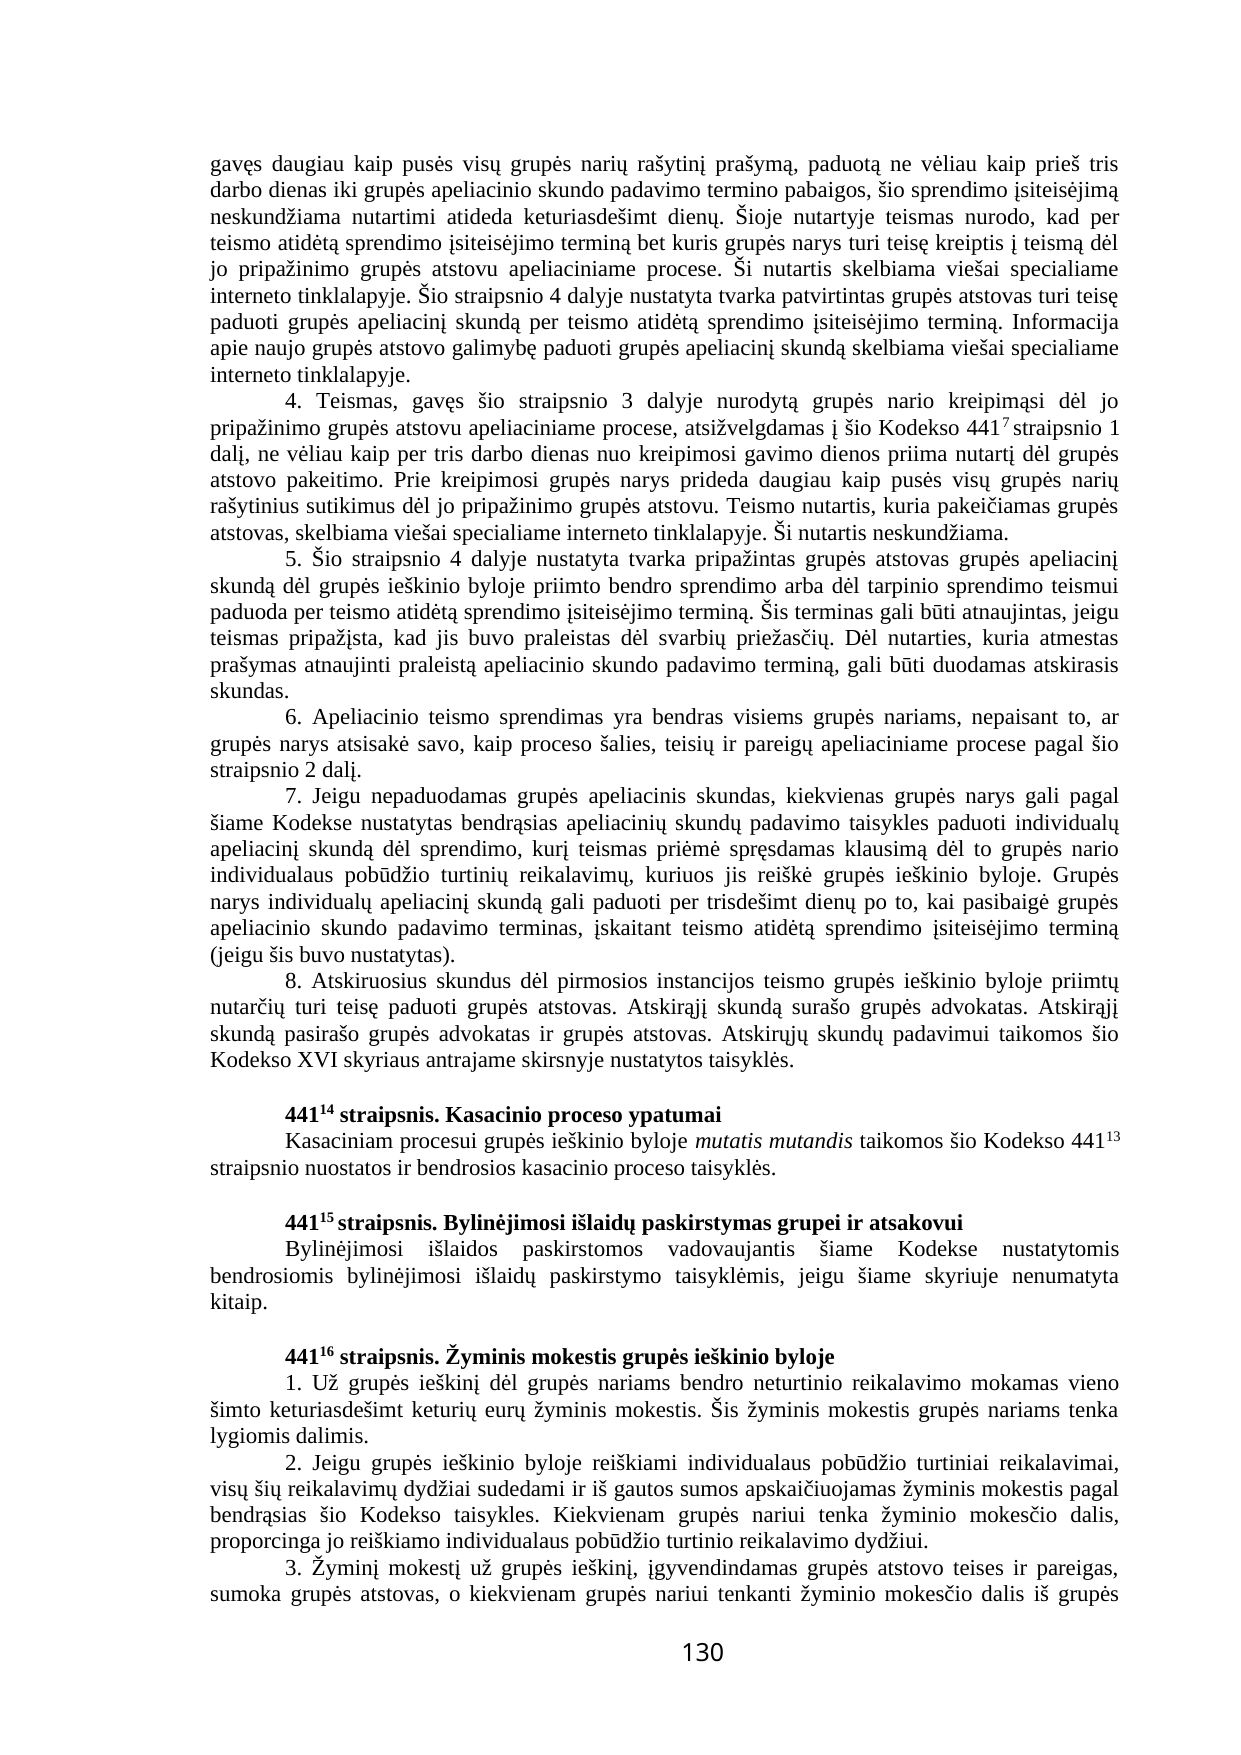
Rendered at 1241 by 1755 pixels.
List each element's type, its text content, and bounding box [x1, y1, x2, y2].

text 4. Teismas, gavęs šio straipsnio 3 dalyje nurodytą grupės nario kreipimąsi dėl jo pripažinimo grupės atstovu apeliaciniame procese, atsižvelgdamas į šio Kodekso 4417 straipsnio 1 dalį, ne vėliau kaip per tris darbo dienas nuo kreipimosi gavimo dienos priima nutartį dėl grupės atstovo pakeitimo. Prie kreipimosi grupės narys prideda daugiau kaip pusės visų grupės narių rašytinius sutikimus dėl jo pripažinimo grupės atstovu. Teismo nutartis, kuria pakeičiamas grupės atstovas, skelbiama viešai specialiame interneto tinklalapyje. Ši nutartis neskundžiama. [210, 387, 1120, 545]
text 44115 straipsnis. Bylinėjimosi išlaidų paskirstymas grupei ir atsakovui [210, 1209, 1120, 1235]
text 5. Šio straipsnio 4 dalyje nustatyta tvarka pripažintas grupės atstovas grupės apeliacinį skundą dėl grupės ieškinio byloje priimto bendro sprendimo arba dėl tarpinio sprendimo teismui paduoda per teismo atidėtą sprendimo įsiteisėjimo terminą. Šis terminas gali būti atnaujintas, jeigu teismas pripažįsta, kad jis buvo praleistas dėl svarbių priežasčių. Dėl nutarties, kuria atmestas prašymas atnaujinti praleistą apeliacinio skundo padavimo terminą, gali būti duodamas atskirasis skundas. [210, 545, 1120, 703]
text 44116 straipsnis. Žyminis mokestis grupės ieškinio byloje [210, 1343, 1120, 1369]
text Kasaciniam procesui grupės ieškinio byloje mutatis mutandis taikomos šio Kodekso 44113 straipsnio nuostatos ir bendrosios kasacinio proceso taisyklės. [210, 1127, 1120, 1180]
text 8. Atskiruosius skundus dėl pirmosios instancijos teismo grupės ieškinio byloje priimtų nutarčių turi teisę paduoti grupės atstovas. Atskirąjį skundą surašo grupės advokatas. Atskirąjį skundą pasirašo grupės advokatas ir grupės atstovas. Atskirųjų skundų padavimui taikomos šio Kodekso XVI skyriaus antrajame skirsnyje nustatytos taisyklės. [210, 967, 1120, 1072]
text Bylinėjimosi išlaidos paskirstomos vadovaujantis šiame Kodekse nustatytomis bendrosiomis bylinėjimosi išlaidų paskirstymo taisyklėmis, jeigu šiame skyriuje nenumatyta kitaip. [210, 1235, 1120, 1314]
text 7. Jeigu nepaduodamas grupės apeliacinis skundas, kiekvienas grupės narys gali pagal šiame Kodekse nustatytas bendrąsias apeliacinių skundų padavimo taisykles paduoti individualų apeliacinį skundą dėl sprendimo, kurį teismas priėmė spręsdamas klausimą dėl to grupės nario individualaus pobūdžio turtinių reikalavimų, kuriuos jis reiškė grupės ieškinio byloje. Grupės narys individualų apeliacinį skundą gali paduoti per trisdešimt dienų po to, kai pasibaigė grupės apeliacinio skundo padavimo terminas, įskaitant teismo atidėtą sprendimo įsiteisėjimo terminą (jeigu šis buvo nustatytas). [210, 782, 1120, 967]
text 6. Apeliacinio teismo sprendimas yra bendras visiems grupės nariams, nepaisant to, ar grupės narys atsisakė savo, kaip proceso šalies, teisių ir pareigų apeliaciniame procese pagal šio straipsnio 2 dalį. [210, 703, 1120, 782]
text 3. Žyminį mokestį už grupės ieškinį, įgyvendindamas grupės atstovo teises ir pareigas, sumoka grupės atstovas, o kiekvienam grupės nariui tenkanti žyminio mokesčio dalis iš grupės [210, 1554, 1120, 1607]
text gavęs daugiau kaip pusės visų grupės narių rašytinį prašymą, paduotą ne vėliau kaip prieš tris darbo dienas iki grupės apeliacinio skundo padavimo termino pabaigos, šio sprendimo įsiteisėjimą neskundžiama nutartimi atideda keturiasdešimt dienų. Šioje nutartyje teismas nurodo, kad per teismo atidėtą sprendimo įsiteisėjimo terminą bet kuris grupės narys turi teisę kreiptis į teismą dėl jo pripažinimo grupės atstovu apeliaciniame procese. Ši nutartis skelbiama viešai specialiame interneto tinklalapyje. Šio straipsnio 4 dalyje nustatyta tvarka patvirtintas grupės atstovas turi teisę paduoti grupės apeliacinį skundą per teismo atidėtą sprendimo įsiteisėjimo terminą. Informacija apie naujo grupės atstovo galimybę paduoti grupės apeliacinį skundą skelbiama viešai specialiame interneto tinklalapyje. [210, 150, 1120, 387]
text 1. Už grupės ieškinį dėl grupės nariams bendro neturtinio reikalavimo mokamas vieno šimto keturiasdešimt keturių eurų žyminis mokestis. Šis žyminis mokestis grupės nariams tenka lygiomis dalimis. [210, 1369, 1120, 1448]
text 44114 straipsnis. Kasacinio proceso ypatumai [210, 1101, 1120, 1127]
text 2. Jeigu grupės ieškinio byloje reiškiami individualaus pobūdžio turtiniai reikalavimai, visų šių reikalavimų dydžiai sudedami ir iš gautos sumos apskaičiuojamas žyminis mokestis pagal bendrąsias šio Kodekso taisykles. Kiekvienam grupės nariui tenka žyminio mokesčio dalis, proporcinga jo reiškiamo individualaus pobūdžio turtinio reikalavimo dydžiui. [210, 1448, 1120, 1554]
